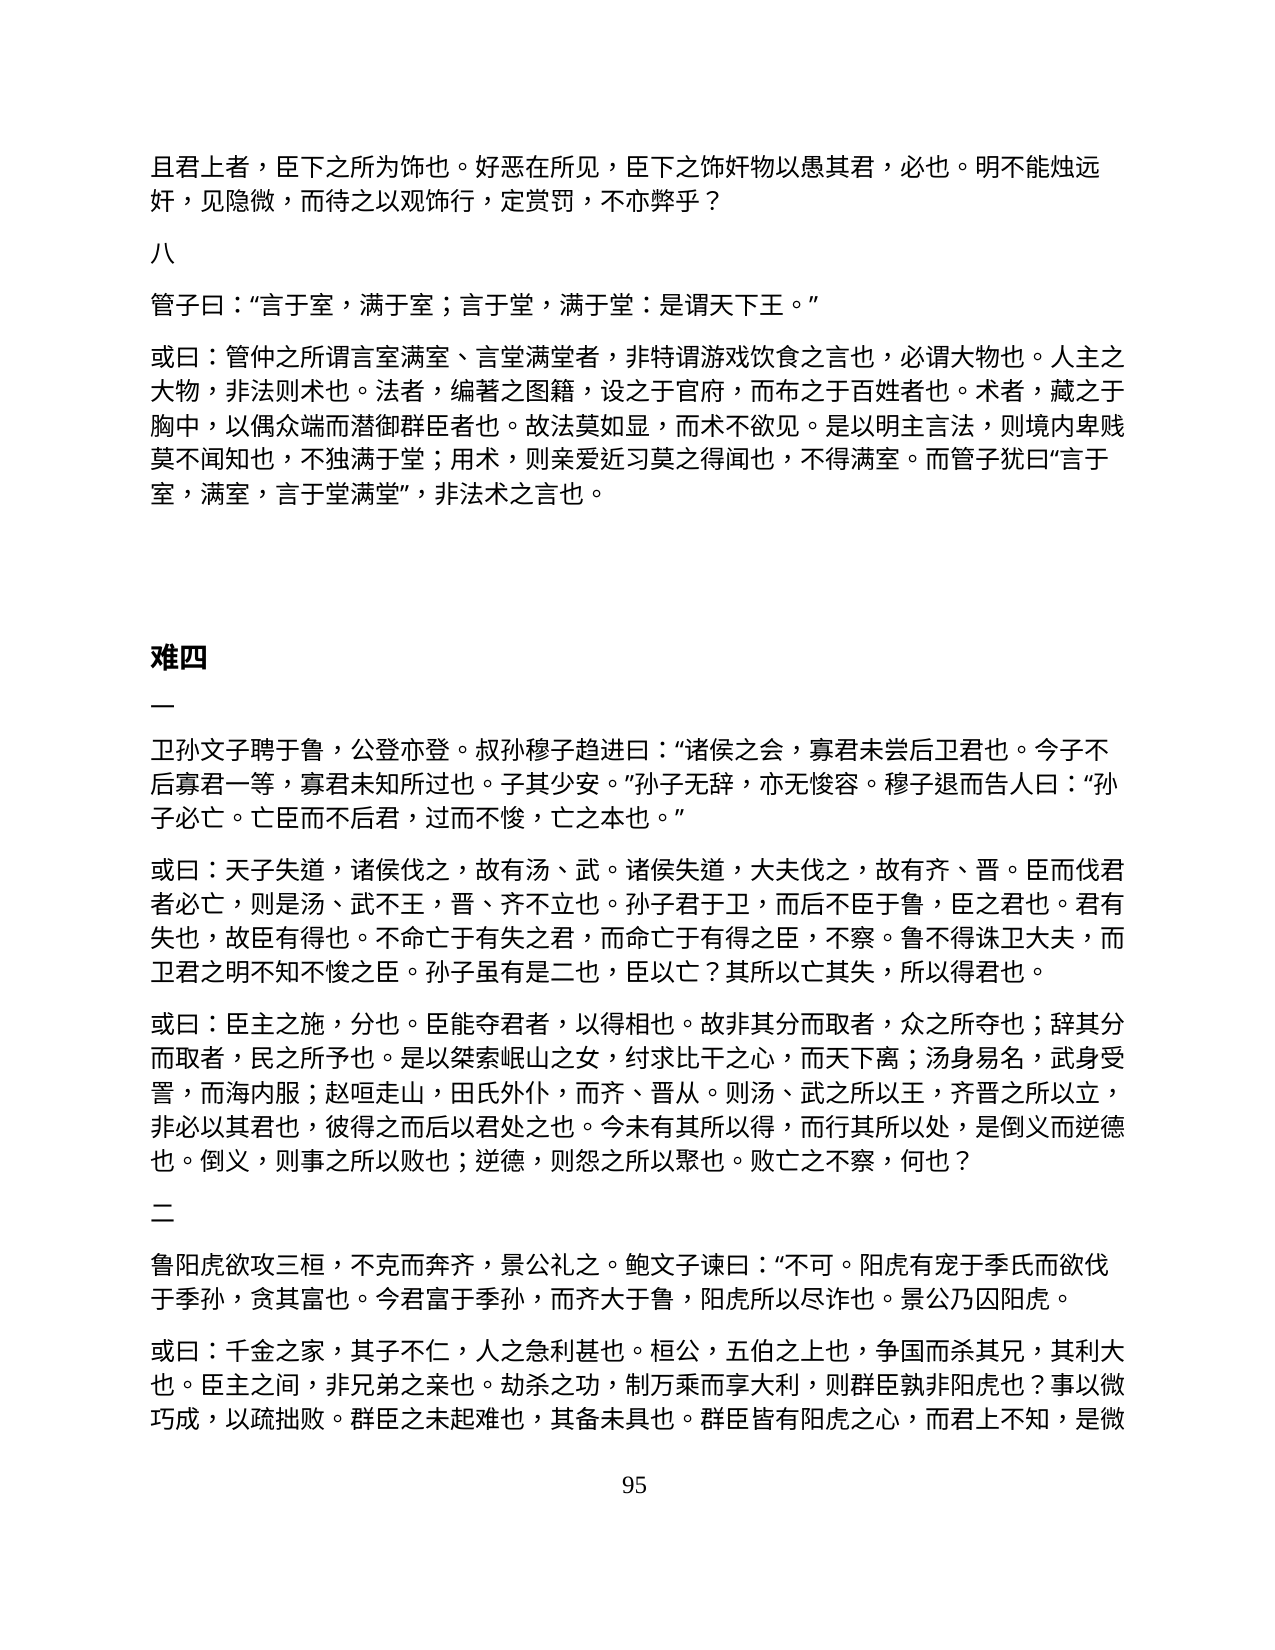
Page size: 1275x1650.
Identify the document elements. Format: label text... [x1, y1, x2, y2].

text 八 [150, 236, 1125, 270]
subtitle 难四 [150, 638, 1125, 677]
text 一 [150, 690, 1125, 724]
text 卫孙文子聘于鲁，公登亦登。叔孙穆子趋进曰：“诸侯之会，寡君未尝后卫君也。今子不后寡君一等，寡君未知所过也。子其少安。”孙子无辞，亦无悛容。穆子退而告人曰：“孙子必亡。亡臣而不后君，过而不悛，亡之本也。” [150, 733, 1125, 835]
text 且君上者，臣下之所为饰也。好恶在所见，臣下之饰奸物以愚其君，必也。明不能烛远奸，见隐微，而待之以观饰行，定赏罚，不亦弊乎？ [150, 150, 1125, 218]
text 或曰：管仲之所谓言室满室、言堂满堂者，非特谓游戏饮食之言也，必谓大物也。人主之大物，非法则术也。法者，编著之图籍，设之于官府，而布之于百姓者也。术者，藏之于胸中，以偶众端而潜御群臣者也。故法莫如显，而术不欲见。是以明主言法，则境内卑贱莫不闻知也，不独满于堂；用术，则亲爱近习莫之得闻也，不得满室。而管子犹曰“言于室，满室，言于堂满堂”，非法术之言也。 [150, 340, 1125, 510]
text 或曰：天子失道，诸侯伐之，故有汤、武。诸侯失道，大夫伐之，故有齐、晋。臣而伐君者必亡，则是汤、武不王，晋、齐不立也。孙子君于卫，而后不臣于鲁，臣之君也。君有失也，故臣有得也。不命亡于有失之君，而命亡于有得之臣，不察。鲁不得诛卫大夫，而卫君之明不知不悛之臣。孙子虽有是二也，臣以亡？其所以亡其失，所以得君也。 [150, 853, 1125, 989]
text 或曰：千金之家，其子不仁，人之急利甚也。桓公，五伯之上也，争国而杀其兄，其利大也。臣主之间，非兄弟之亲也。劫杀之功，制万乘而享大利，则群臣孰非阳虎也？事以微巧成，以疏拙败。群臣之未起难也，其备未具也。群臣皆有阳虎之心，而君上不知，是微 [150, 1333, 1125, 1436]
text 管子曰：“言于室，满于室；言于堂，满于堂：是谓天下王。” [150, 288, 1125, 322]
text 鲁阳虎欲攻三桓，不克而奔齐，景公礼之。鲍文子谏曰：“不可。阳虎有宠于季氏而欲伐于季孙，贪其富也。今君富于季孙，而齐大于鲁，阳虎所以尽诈也。景公乃囚阳虎。 [150, 1247, 1125, 1315]
text 二 [150, 1195, 1125, 1229]
text 或曰：臣主之施，分也。臣能夺君者，以得相也。故非其分而取者，众之所夺也；辞其分而取者，民之所予也。是以桀索岷山之女，纣求比干之心，而天下离；汤身易名，武身受詈，而海内服；赵咺走山，田氏外仆，而齐、晋从。则汤、武之所以王，齐晋之所以立，非必以其君也，彼得之而后以君处之也。今未有其所以得，而行其所以处，是倒义而逆德也。倒义，则事之所以败也；逆德，则怨之所以聚也。败亡之不察，何也？ [150, 1007, 1125, 1177]
